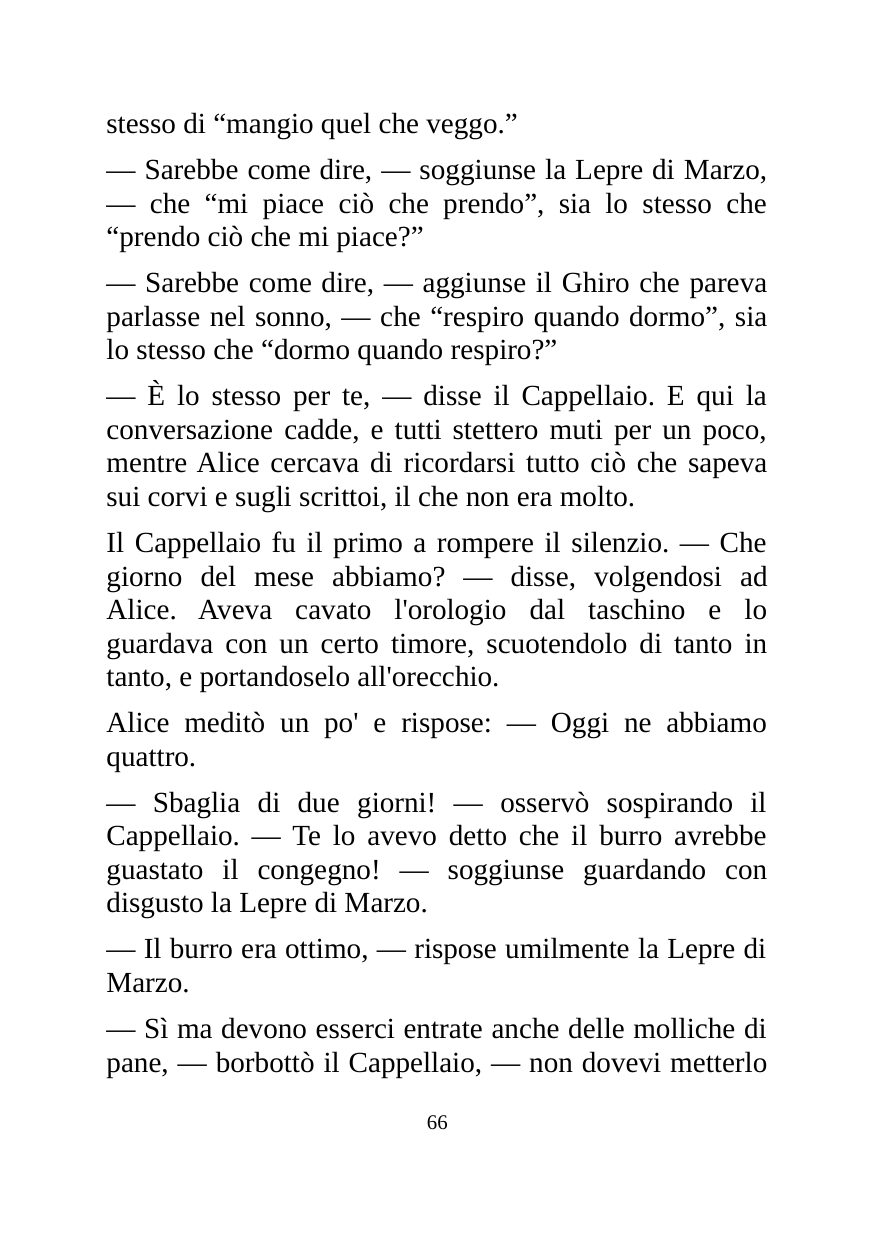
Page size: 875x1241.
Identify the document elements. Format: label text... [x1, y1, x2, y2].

text — Sarebbe come dire, — soggiunse la Lepre di Marzo, — che “mi piace ciò che prendo”, sia lo stesso che “prendo ciò che mi piace?” [106, 152, 768, 253]
text stesso di “mangio quel che veggo.” [106, 106, 768, 140]
text — Il burro era ottimo, — rispose umilmente la Lepre di Marzo. [106, 932, 768, 999]
text — È lo stesso per te, — disse il Cappellaio. E qui la conversazione cadde, e tutti stettero muti per un poco, mentre Alice cercava di ricordarsi tutto ciò che sapeva sui corvi e sugli scrittoi, il che non era molto. [106, 378, 768, 513]
text — Sbaglia di due giorni! — osservò sospirando il Cappellaio. — Te lo avevo detto che il burro avrebbe guastato il congegno! — soggiunse guardando con disgusto la Lepre di Marzo. [106, 785, 768, 919]
text — Sì ma devono esserci entrate anche delle molliche di pane, — borbottò il Cappellaio, — non dovevi metterlo [106, 1011, 768, 1078]
text Il Cappellaio fu il primo a rompere il silenzio. — Che giorno del mese abbiamo? — disse, volgendosi ad Alice. Aveva cavato l'orologio dal taschino e lo guardava con un certo timore, scuotendolo di tanto in tanto, e portandoselo all'orecchio. [106, 525, 768, 693]
text — Sarebbe come dire, — aggiunse il Ghiro che pareva parlasse nel sonno, — che “respiro quando dormo”, sia lo stesso che “dormo quando respiro?” [106, 265, 768, 366]
text Alice meditò un po' e rispose: — Oggi ne abbiamo quattro. [106, 705, 768, 772]
